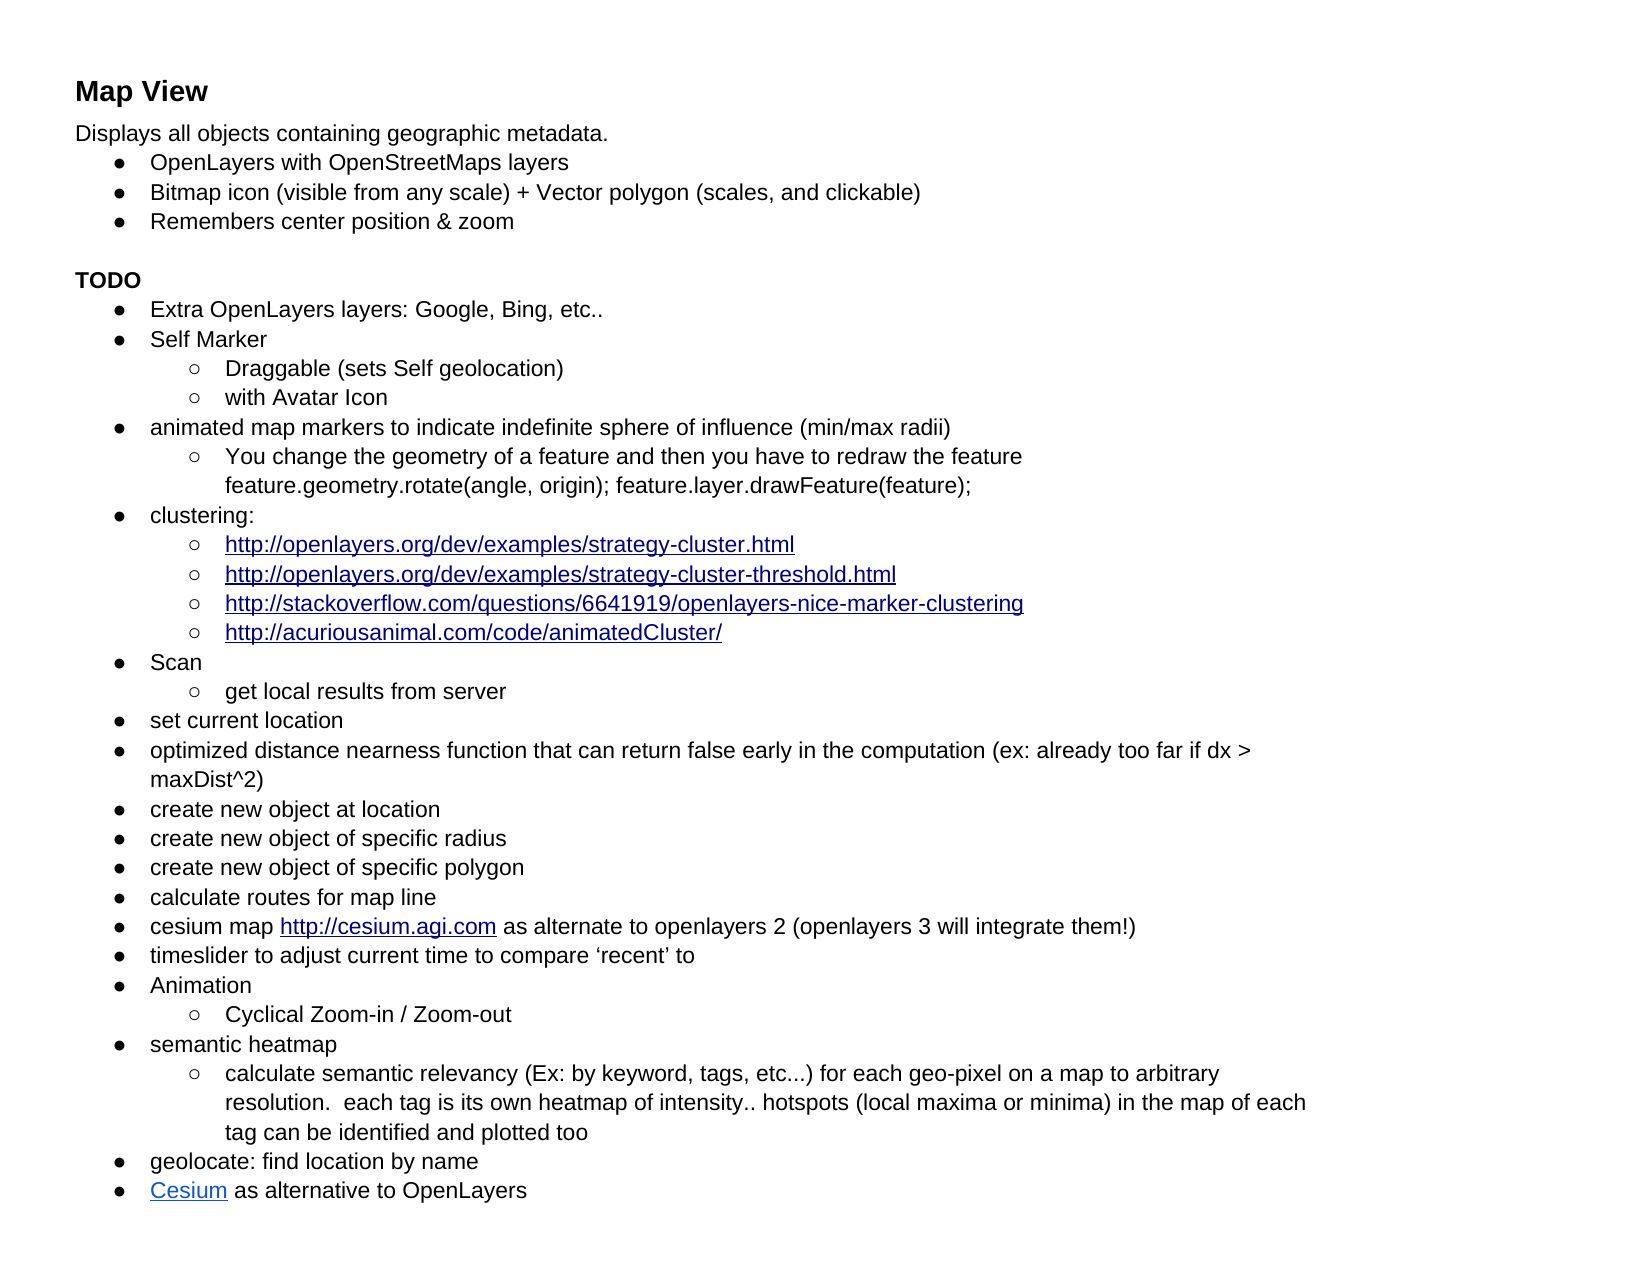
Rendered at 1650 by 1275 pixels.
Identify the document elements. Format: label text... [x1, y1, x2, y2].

list create new object of specific radius [112, 826, 1312, 851]
list You change the geometry of a feature and then you have to redraw the feature feature.geometry.rotate(angle, origin); feature.layer.drawFeature(feature); [187, 444, 1312, 499]
text Displays all objects containing geographic metadata. [75, 121, 1462, 146]
list Cyclical Zoom-in / Zoom-out [187, 1002, 1312, 1028]
list OpenLayers with OpenStreetMaps layers [112, 150, 1462, 176]
list set current location [112, 708, 1312, 734]
subtitle Map View [75, 75, 1312, 108]
list Extra OpenLayers layers: Google, Bing, etc.. [112, 297, 1312, 323]
list with Avatar Icon [187, 385, 1312, 411]
list Bitmap icon (visible from any scale) + Vector polygon (scales, and clickable) [112, 179, 1462, 205]
list Remembers center position & zoom [112, 209, 1462, 234]
list calculate routes for map line [112, 884, 1312, 910]
list timeslider to adjust current time to compare ‘recent’ to [112, 943, 1312, 969]
list http://acuriousanimal.com/code/animatedCluster/ [187, 620, 1312, 646]
list calculate semantic relevancy (Ex: by keyword, tags, etc...) for each geo-pixel on a map to arbitrary resolution. each tag is its own heatmap of intensity.. hotspots (local maxima or minima) in the map of each tag can be identified and plotted too [187, 1061, 1312, 1145]
list Draggable (sets Self geolocation) [187, 356, 1312, 381]
list geolocate: find location by name [112, 1149, 1312, 1174]
list http://openlayers.org/dev/examples/strategy-cluster-threshold.html [187, 561, 1312, 587]
list semantic heatmap [112, 1031, 1312, 1057]
list get local results from server [187, 679, 1312, 704]
list create new object at location [112, 796, 1312, 822]
list optimized distance nearness function that can return false early in the computation (ex: already too far if dx > maxDist^2) [112, 738, 1312, 793]
list clustering: [112, 503, 1312, 528]
list Animation [112, 973, 1312, 998]
list animated map markers to indicate indefinite sphere of influence (min/max radii) [112, 414, 1312, 440]
text TODO [75, 268, 1462, 293]
list Cesium as alternative to OpenLayers [112, 1178, 1312, 1204]
list Self Marker [112, 326, 1312, 352]
list Scan [112, 649, 1312, 675]
list http://stackoverflow.com/questions/6641919/openlayers-nice-marker-clustering [187, 591, 1312, 616]
list create new object of specific polygon [112, 855, 1312, 881]
list http://openlayers.org/dev/examples/strategy-cluster.html [187, 532, 1312, 558]
list cesium map http://cesium.agi.com as alternate to openlayers 2 (openlayers 3 will integrate them!) [112, 914, 1312, 939]
